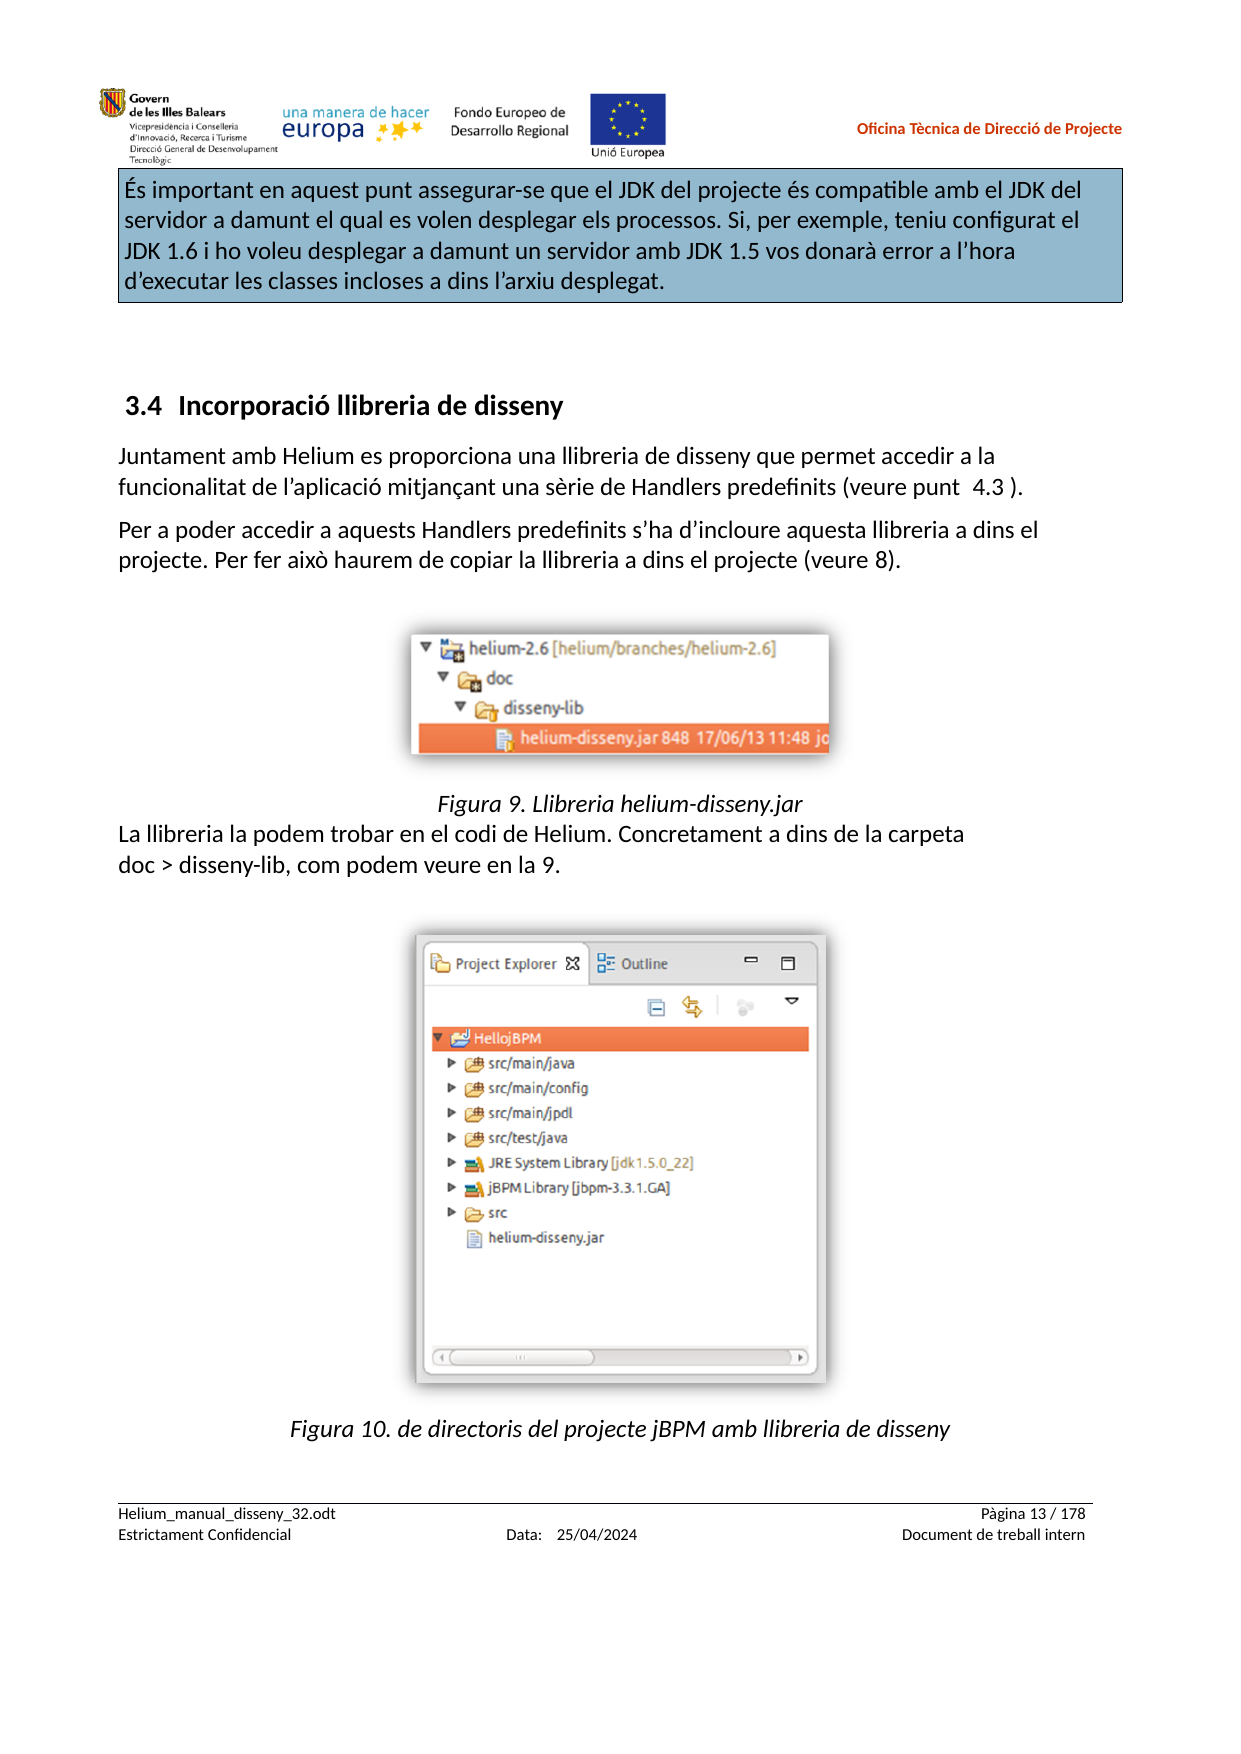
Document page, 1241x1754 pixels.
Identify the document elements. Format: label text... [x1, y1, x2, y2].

text Figura 9. Llibreria helium-disseny.jar [378, 789, 863, 819]
text Juntament amb Helium es proporciona una llibreria de disseny que permet accedir a la funcionalitat de l’aplicació mitjançant una sèrie de Handlers predefinits (veure punt 4.3 ). [118, 441, 1122, 502]
picture [99, 87, 668, 166]
text Per a poder accedir a aquests Handlers predefinits s’ha d’incloure aquesta llibreria a dins el projecte. Per fer això haurem de copiar la llibreria a dins el projecte (veure 8). [118, 514, 1122, 575]
text És important en aquest punt assegurar-se que el JDK del projecte és compatible amb el JDK del servidor a damunt el qual es volen desplegar els processos. Si, per exemple, teniu configurat el JDK 1.6 i ho voleu desplegar a damunt un servidor amb JDK 1.5 vos donarà error a l’hora d’executar les classes incloses a dins l’arxiu desplegat. [119, 169, 1122, 302]
text [273, 892, 967, 905]
picture [384, 904, 856, 1413]
subtitle Incorporació llibreria de disseny [118, 387, 1122, 423]
text [273, 1443, 967, 1468]
text Figura 10. de directoris del projecte jBPM amb llibreria de disseny [273, 1411, 967, 1443]
picture [377, 600, 863, 789]
text La llibreria la podem trobar en el codi de Helium. Concretament a dins de la carpeta doc > disseny-lib, com podem veure en la 9. [118, 786, 1122, 880]
